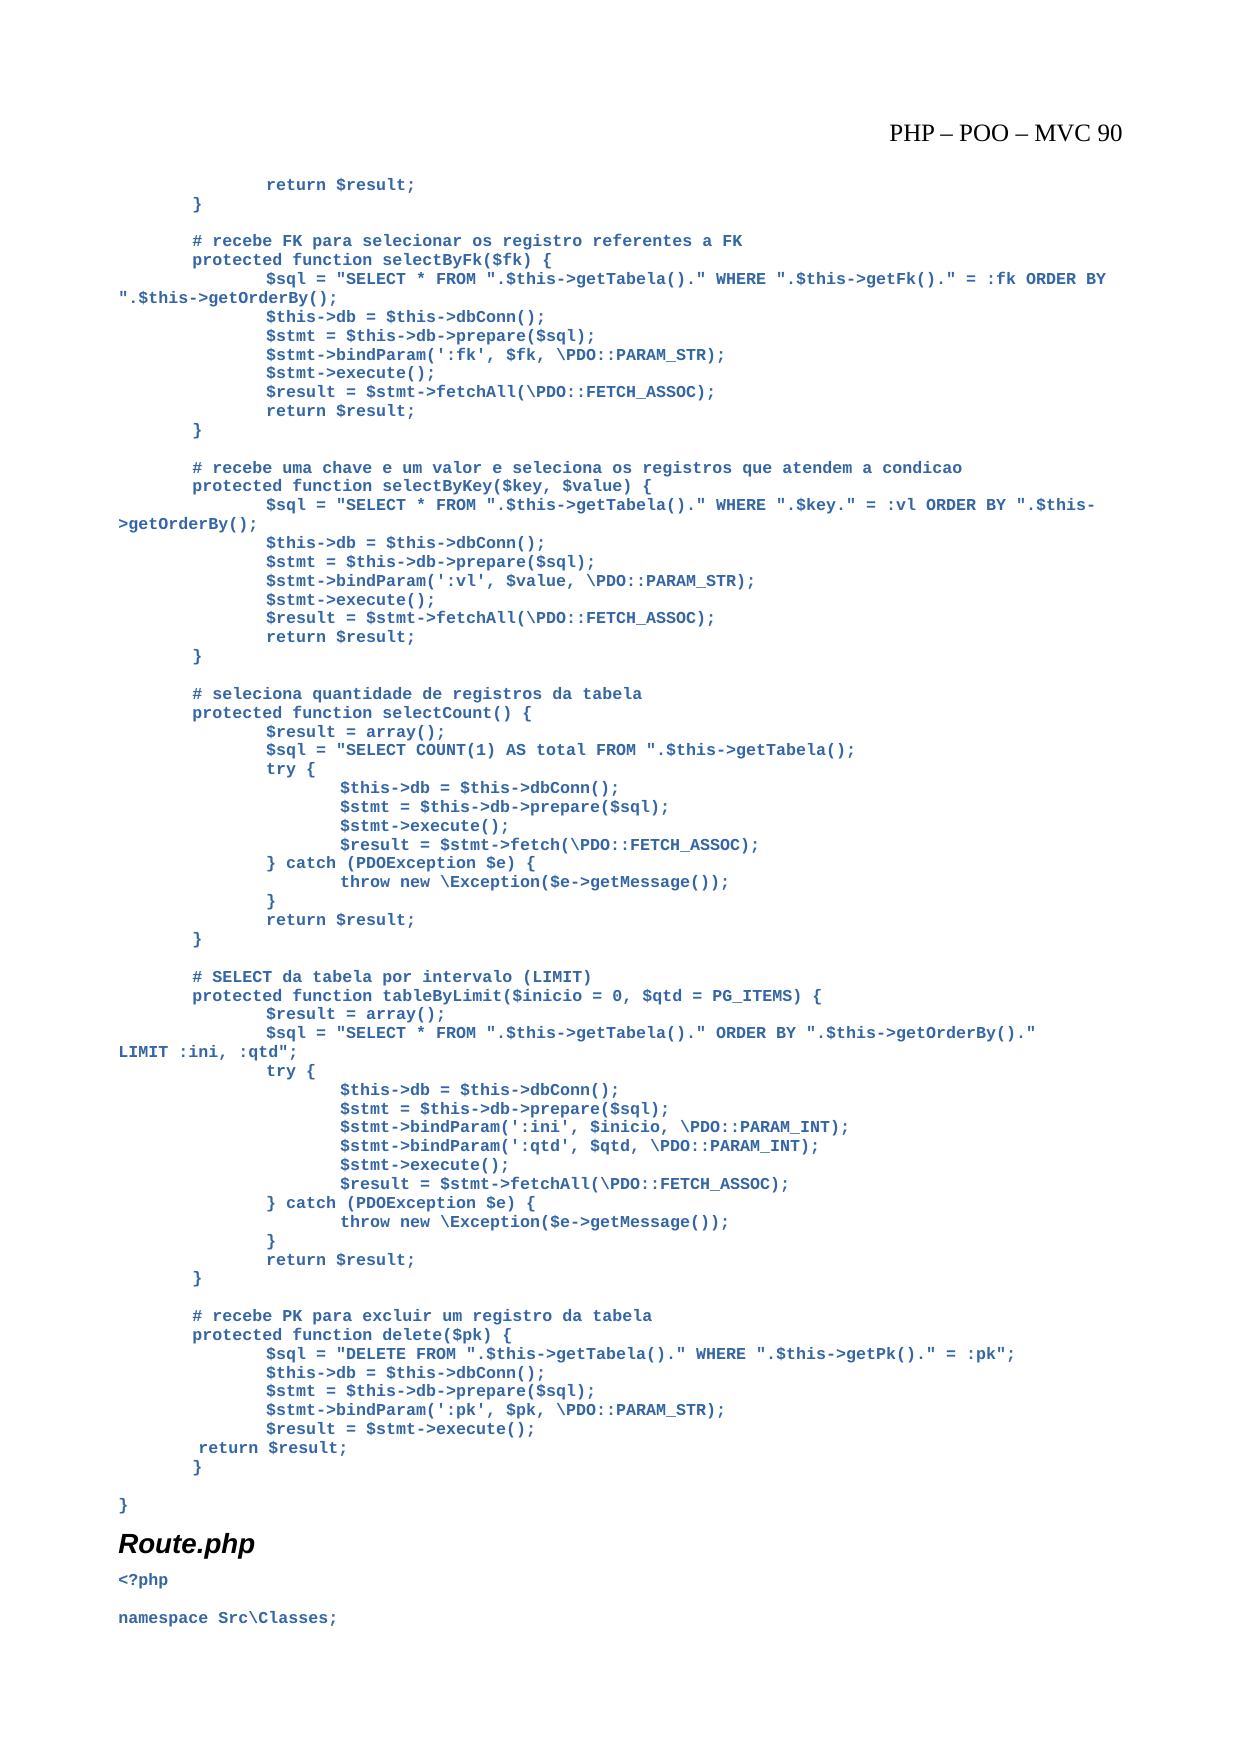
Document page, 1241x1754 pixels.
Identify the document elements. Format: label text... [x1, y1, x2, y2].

text $stmt->execute(); [118, 591, 1122, 610]
text # recebe PK para excluir um registro da tabela [118, 1308, 1122, 1326]
text $stmt->execute(); [118, 365, 1122, 384]
text } [118, 931, 1122, 949]
text $stmt->bindParam(':qtd', $qtd, \PDO::PARAM_INT); [118, 1138, 1122, 1157]
text } [118, 648, 1122, 667]
text } [118, 421, 1122, 440]
text protected function tableByLimit($inicio = 0, $qtd = PG_ITEMS) { [118, 987, 1122, 1006]
text } [118, 893, 1122, 912]
text protected function selectByFk($fk) { [118, 252, 1122, 271]
text namespace Src\Classes; [118, 1609, 1122, 1628]
text $stmt->execute(); [118, 817, 1122, 836]
text } catch (PDOException $e) { [118, 855, 1122, 874]
text $stmt = $this->db->prepare($sql); [118, 1383, 1122, 1402]
text protected function selectCount() { [118, 704, 1122, 723]
subtitle Route.php [118, 1527, 1122, 1559]
text return $result; [118, 1251, 1122, 1270]
text $result = array(); [118, 1006, 1122, 1025]
text $result = $stmt->fetchAll(\PDO::FETCH_ASSOC); [118, 384, 1122, 403]
text return $result; [118, 176, 1122, 195]
text $sql = "SELECT * FROM ".$this->getTabela()." WHERE ".$this->getFk()." = :fk ORDER BY ".$this->getOrderBy(); [118, 271, 1122, 308]
text } [118, 1496, 1122, 1515]
text # SELECT da tabela por intervalo (LIMIT) [118, 968, 1122, 987]
text $result = $stmt->fetchAll(\PDO::FETCH_ASSOC); [118, 610, 1122, 629]
text <?php [118, 1572, 1122, 1591]
text $sql = "DELETE FROM ".$this->getTabela()." WHERE ".$this->getPk()." = :pk"; [118, 1345, 1122, 1364]
text return $result; [118, 912, 1122, 931]
text $stmt = $this->db->prepare($sql); [118, 798, 1122, 817]
text $this->db = $this->dbConn(); [118, 1364, 1122, 1383]
text $stmt = $this->db->prepare($sql); [118, 327, 1122, 346]
text $stmt = $this->db->prepare($sql); [118, 1100, 1122, 1119]
text return $result; [118, 403, 1122, 421]
text $result = $stmt->fetchAll(\PDO::FETCH_ASSOC); [118, 1176, 1122, 1194]
text $result = $stmt->execute(); [118, 1421, 1122, 1439]
text $stmt->bindParam(':pk', $pk, \PDO::PARAM_STR); [118, 1402, 1122, 1421]
text return $result; [118, 1439, 1122, 1458]
text $sql = "SELECT COUNT(1) AS total FROM ".$this->getTabela(); [118, 742, 1122, 761]
text try { [118, 1062, 1122, 1081]
text throw new \Exception($e->getMessage()); [118, 874, 1122, 893]
text } [118, 195, 1122, 214]
text $this->db = $this->dbConn(); [118, 534, 1122, 553]
text $this->db = $this->dbConn(); [118, 308, 1122, 327]
text # recebe uma chave e um valor e seleciona os registros que atendem a condicao [118, 459, 1122, 478]
text } [118, 1458, 1122, 1477]
text $sql = "SELECT * FROM ".$this->getTabela()." WHERE ".$key." = :vl ORDER BY ".$this->getOrderBy(); [118, 497, 1122, 534]
text } catch (PDOException $e) { [118, 1194, 1122, 1213]
text $result = $stmt->fetch(\PDO::FETCH_ASSOC); [118, 836, 1122, 855]
text throw new \Exception($e->getMessage()); [118, 1213, 1122, 1232]
text $stmt->execute(); [118, 1157, 1122, 1176]
text } [118, 1232, 1122, 1251]
text $this->db = $this->dbConn(); [118, 1081, 1122, 1100]
text # seleciona quantidade de registros da tabela [118, 685, 1122, 704]
text $stmt = $this->db->prepare($sql); [118, 553, 1122, 572]
text # recebe FK para selecionar os registro referentes a FK [118, 233, 1122, 252]
text try { [118, 761, 1122, 780]
text protected function selectByKey($key, $value) { [118, 478, 1122, 497]
text $stmt->bindParam(':vl', $value, \PDO::PARAM_STR); [118, 572, 1122, 591]
text } [118, 1270, 1122, 1289]
text $result = array(); [118, 723, 1122, 742]
text $this->db = $this->dbConn(); [118, 780, 1122, 798]
text $stmt->bindParam(':fk', $fk, \PDO::PARAM_STR); [118, 346, 1122, 365]
text protected function delete($pk) { [118, 1326, 1122, 1345]
text $sql = "SELECT * FROM ".$this->getTabela()." ORDER BY ".$this->getOrderBy()." LIMIT :ini, :qtd"; [118, 1025, 1122, 1062]
text $stmt->bindParam(':ini', $inicio, \PDO::PARAM_INT); [118, 1119, 1122, 1138]
text return $result; [118, 629, 1122, 648]
